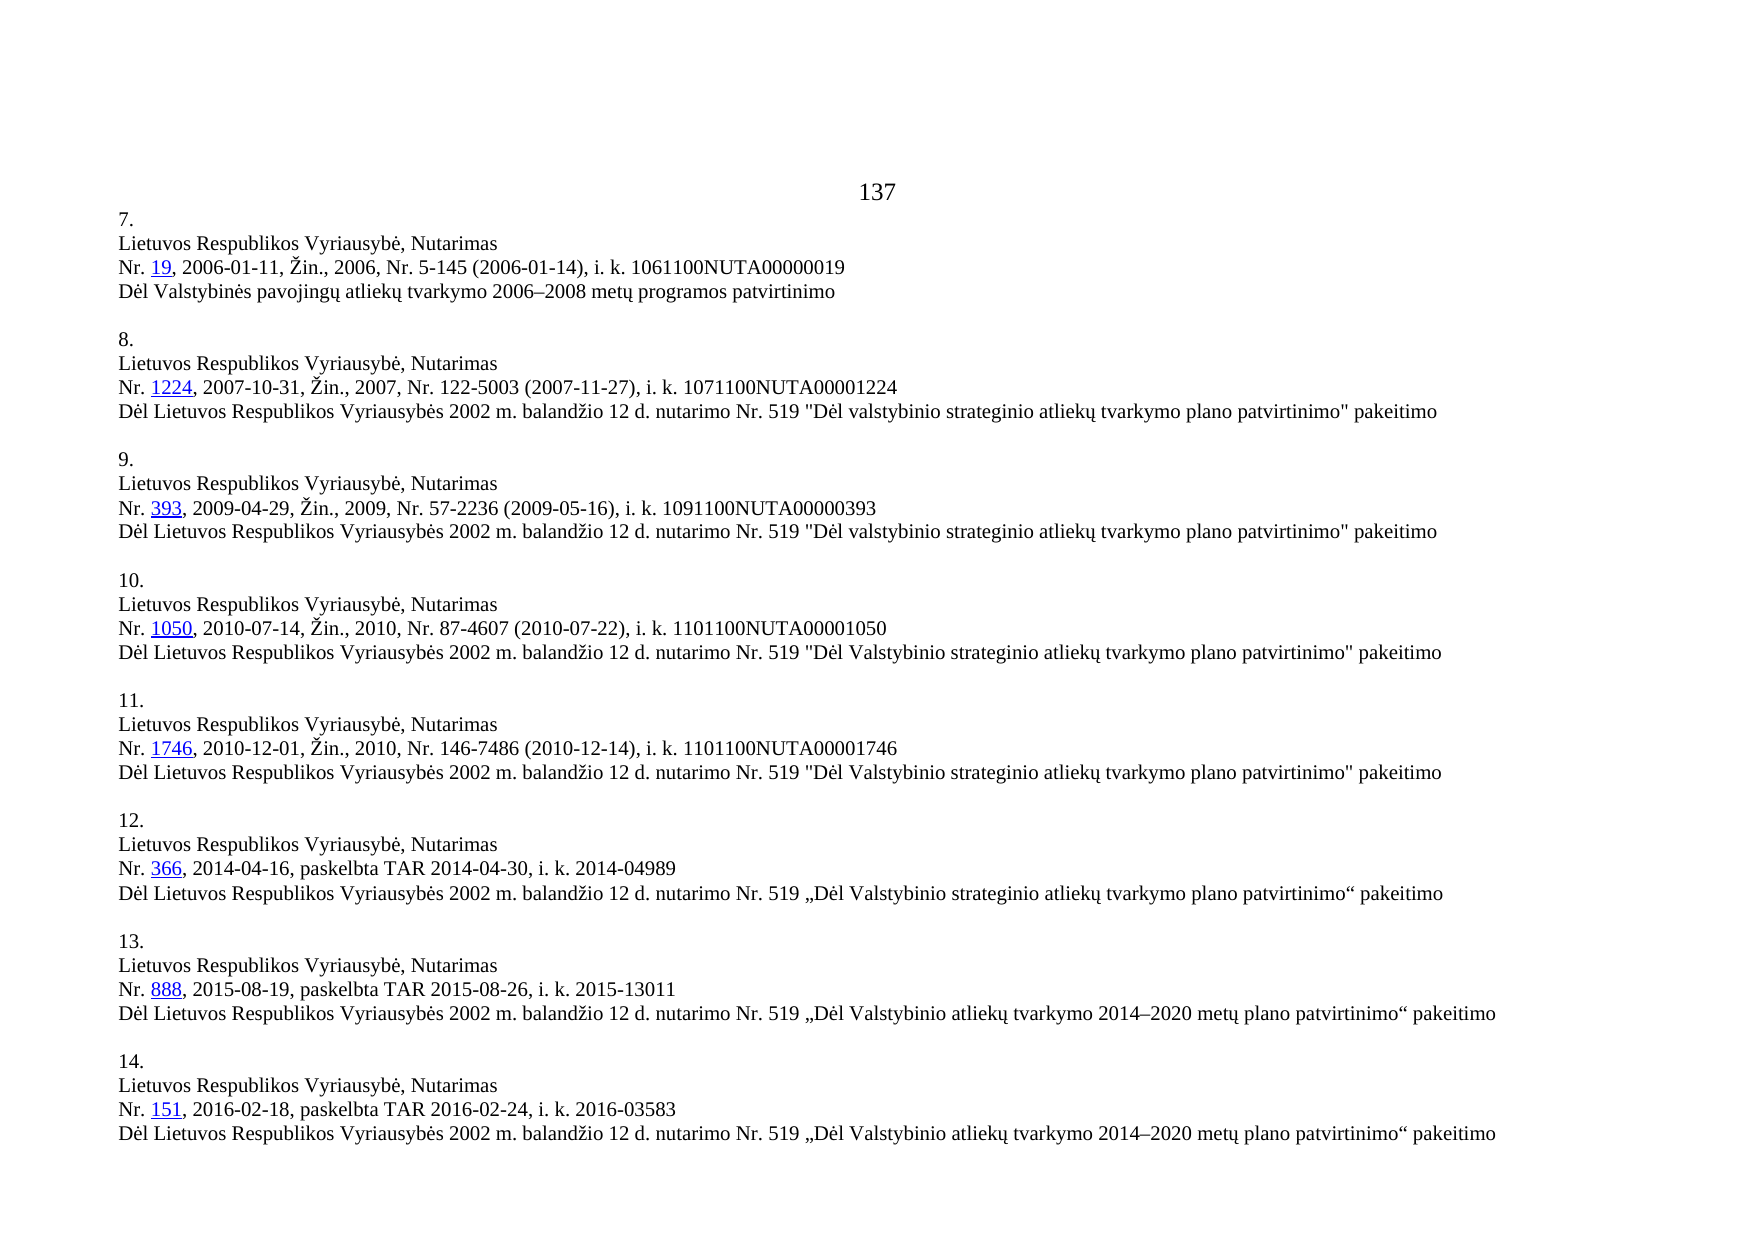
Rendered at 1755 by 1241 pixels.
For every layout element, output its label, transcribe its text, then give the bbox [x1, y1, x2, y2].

text Nr. 1050, 2010-07-14, Žin., 2010, Nr. 87-4607 (2010-07-22), i. k. 1101100NUTA00001050 [118, 616, 1636, 640]
text Lietuvos Respublikos Vyriausybė, Nutarimas [118, 231, 1636, 255]
text 10. [118, 568, 1636, 592]
text Nr. 1224, 2007-10-31, Žin., 2007, Nr. 122-5003 (2007-11-27), i. k. 1071100NUTA00001224 [118, 375, 1636, 399]
text Lietuvos Respublikos Vyriausybė, Nutarimas [118, 471, 1636, 495]
text 7. [118, 207, 1636, 231]
text Lietuvos Respublikos Vyriausybė, Nutarimas [118, 953, 1636, 977]
text Nr. 151, 2016-02-18, paskelbta TAR 2016-02-24, i. k. 2016-03583 [118, 1097, 1636, 1121]
text Dėl Lietuvos Respublikos Vyriausybės 2002 m. balandžio 12 d. nutarimo Nr. 519 „Dėl Valstybinio strateginio atliekų tvarkymo plano patvirtinimo“ pakeitimo [118, 880, 1636, 904]
text 14. [118, 1049, 1636, 1073]
text Lietuvos Respublikos Vyriausybė, Nutarimas [118, 351, 1636, 375]
text Lietuvos Respublikos Vyriausybė, Nutarimas [118, 712, 1636, 736]
text 8. [118, 327, 1636, 351]
text Lietuvos Respublikos Vyriausybė, Nutarimas [118, 1073, 1636, 1097]
text Nr. 366, 2014-04-16, paskelbta TAR 2014-04-30, i. k. 2014-04989 [118, 856, 1636, 880]
text Lietuvos Respublikos Vyriausybė, Nutarimas [118, 592, 1636, 616]
text Dėl Lietuvos Respublikos Vyriausybės 2002 m. balandžio 12 d. nutarimo Nr. 519 „Dėl Valstybinio atliekų tvarkymo 2014–2020 metų plano patvirtinimo“ pakeitimo [118, 1001, 1636, 1025]
text Dėl Lietuvos Respublikos Vyriausybės 2002 m. balandžio 12 d. nutarimo Nr. 519 "Dėl valstybinio strateginio atliekų tvarkymo plano patvirtinimo" pakeitimo [118, 519, 1636, 543]
text Nr. 19, 2006-01-11, Žin., 2006, Nr. 5-145 (2006-01-14), i. k. 1061100NUTA00000019 [118, 255, 1636, 279]
text 9. [118, 447, 1636, 471]
text 11. [118, 688, 1636, 712]
text 12. [118, 808, 1636, 832]
text Dėl Valstybinės pavojingų atliekų tvarkymo 2006–2008 metų programos patvirtinimo [118, 279, 1636, 303]
text Lietuvos Respublikos Vyriausybė, Nutarimas [118, 832, 1636, 856]
text Nr. 888, 2015-08-19, paskelbta TAR 2015-08-26, i. k. 2015-13011 [118, 977, 1636, 1001]
text 13. [118, 928, 1636, 953]
text Nr. 1746, 2010-12-01, Žin., 2010, Nr. 146-7486 (2010-12-14), i. k. 1101100NUTA00001746 [118, 736, 1636, 760]
text Dėl Lietuvos Respublikos Vyriausybės 2002 m. balandžio 12 d. nutarimo Nr. 519 "Dėl valstybinio strateginio atliekų tvarkymo plano patvirtinimo" pakeitimo [118, 399, 1636, 423]
text Dėl Lietuvos Respublikos Vyriausybės 2002 m. balandžio 12 d. nutarimo Nr. 519 "Dėl Valstybinio strateginio atliekų tvarkymo plano patvirtinimo" pakeitimo [118, 760, 1636, 784]
text Dėl Lietuvos Respublikos Vyriausybės 2002 m. balandžio 12 d. nutarimo Nr. 519 "Dėl Valstybinio strateginio atliekų tvarkymo plano patvirtinimo" pakeitimo [118, 640, 1636, 664]
text Nr. 393, 2009-04-29, Žin., 2009, Nr. 57-2236 (2009-05-16), i. k. 1091100NUTA00000393 [118, 495, 1636, 519]
text Dėl Lietuvos Respublikos Vyriausybės 2002 m. balandžio 12 d. nutarimo Nr. 519 „Dėl Valstybinio atliekų tvarkymo 2014–2020 metų plano patvirtinimo“ pakeitimo [118, 1121, 1636, 1145]
